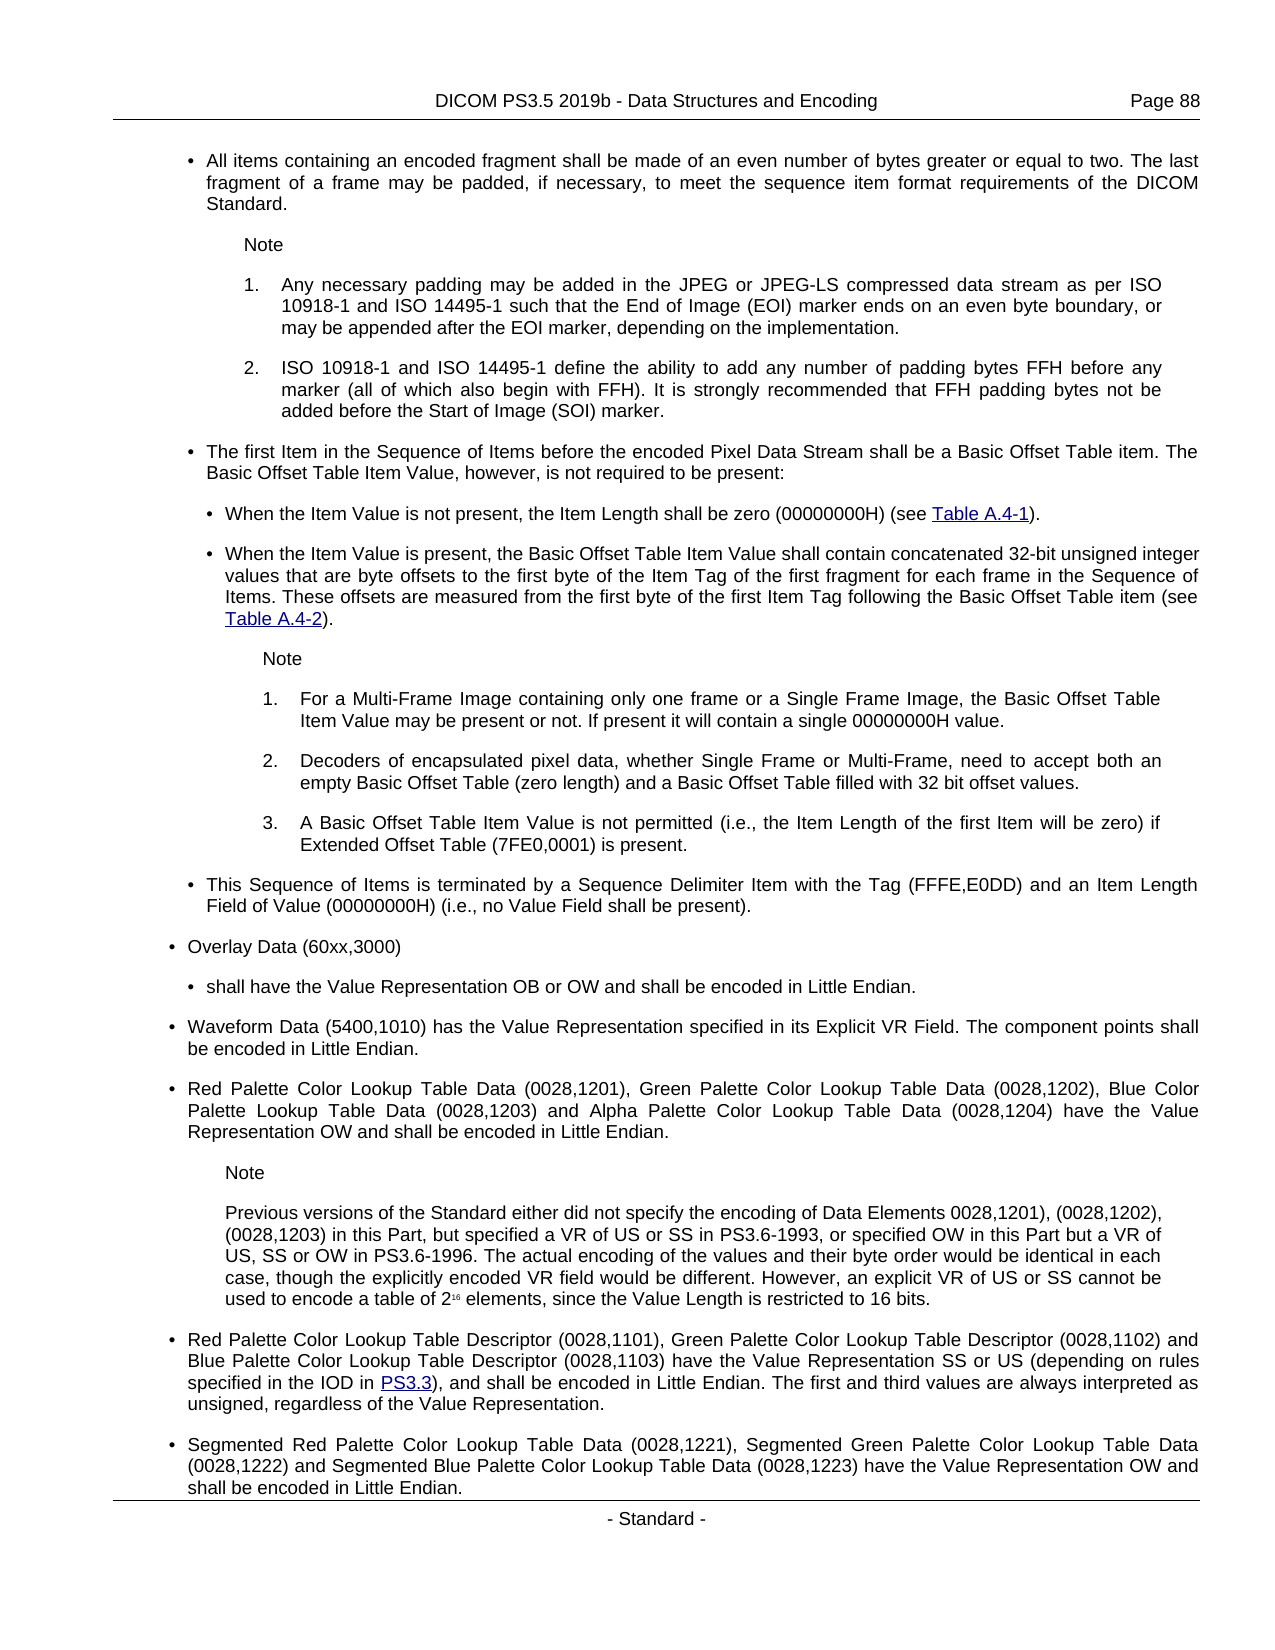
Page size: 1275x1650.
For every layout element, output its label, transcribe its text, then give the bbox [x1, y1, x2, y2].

text • Overlay Data (60xx,3000) [169, 936, 1200, 957]
text 2. ISO 10918-1 and ISO 14495-1 define the ability to add any number of padding bytes FFH before any marker (all of which also begin with FFH). It is strongly recommended that FFH padding bytes not be added before the Start of Image (SOI) marker. [244, 357, 1162, 422]
text • This Sequence of Items is terminated by a Sequence Delimiter Item with the Tag (FFFE,E0DD) and an Item Length Field of Value (00000000H) (i.e., no Value Field shall be present). [187, 874, 1200, 917]
text Note [244, 233, 1162, 255]
text 1. For a Multi-Frame Image containing only one frame or a Single Frame Image, the Basic Offset Table Item Value may be present or not. If present it will contain a single 00000000H value. [262, 688, 1162, 731]
text 3. A Basic Offset Table Item Value is not permitted (i.e., the Item Length of the first Item will be zero) if Extended Offset Table (7FE0,0001) is present. [262, 812, 1162, 855]
text Previous versions of the Standard either did not specify the encoding of Data Elements 0028,1201), (0028,1202), (0028,1203) in this Part, but specified a VR of US or SS in PS3.6-1993, or specified OW in this Part but a VR of US, SS or OW in PS3.6-1996. The actual encoding of the values and their byte order would be identical in each case, though the explicitly encoded VR field would be different. However, an explicit VR of US or SS cannot be used to encode a table of 216 elements, since the Value Length is restricted to 16 bits. [225, 1202, 1162, 1310]
text • Red Palette Color Lookup Table Descriptor (0028,1101), Green Palette Color Lookup Table Descriptor (0028,1102) and Blue Palette Color Lookup Table Descriptor (0028,1103) have the Value Representation SS or US (depending on rules specified in the IOD in PS3.3), and shall be encoded in Little Endian. The first and third values are always interpreted as unsigned, regardless of the Value Representation. [169, 1328, 1200, 1415]
text Note [262, 648, 1162, 669]
text • All items containing an encoded fragment shall be made of an even number of bytes greater or equal to two. The last fragment of a frame may be padded, if necessary, to meet the sequence item format requirements of the DICOM Standard. [187, 150, 1200, 215]
text • Waveform Data (5400,1010) has the Value Representation specified in its Explicit VR Field. The component points shall be encoded in Little Endian. [169, 1016, 1200, 1059]
text Note [225, 1162, 1162, 1183]
text • The first Item in the Sequence of Items before the encoded Pixel Data Stream shall be a Basic Offset Table item. The Basic Offset Table Item Value, however, is not required to be present: [187, 441, 1200, 484]
text 2. Decoders of encapsulated pixel data, whether Single Frame or Multi-Frame, need to accept both an empty Basic Offset Table (zero length) and a Basic Offset Table filled with 32 bit offset values. [262, 750, 1162, 793]
text • When the Item Value is present, the Basic Offset Table Item Value shall contain concatenated 32-bit unsigned integer values that are byte offsets to the first byte of the Item Tag of the first fragment for each frame in the Sequence of Items. These offsets are measured from the first byte of the first Item Tag following the Basic Offset Table item (see Table A.4-2). [206, 543, 1200, 629]
text • Red Palette Color Lookup Table Data (0028,1201), Green Palette Color Lookup Table Data (0028,1202), Blue Color Palette Lookup Table Data (0028,1203) and Alpha Palette Color Lookup Table Data (0028,1204) have the Value Representation OW and shall be encoded in Little Endian. [169, 1078, 1200, 1143]
text • Segmented Red Palette Color Lookup Table Data (0028,1221), Segmented Green Palette Color Lookup Table Data (0028,1222) and Segmented Blue Palette Color Lookup Table Data (0028,1223) have the Value Representation OW and shall be encoded in Little Endian. [169, 1433, 1200, 1498]
text • When the Item Value is not present, the Item Length shall be zero (00000000H) (see Table A.4-1). [206, 502, 1200, 524]
text 1. Any necessary padding may be added in the JPEG or JPEG-LS compressed data stream as per ISO 10918-1 and ISO 14495-1 such that the End of Image (EOI) marker ends on an even byte boundary, or may be appended after the EOI marker, depending on the implementation. [244, 274, 1162, 338]
text • shall have the Value Representation OB or OW and shall be encoded in Little Endian. [187, 976, 1200, 997]
